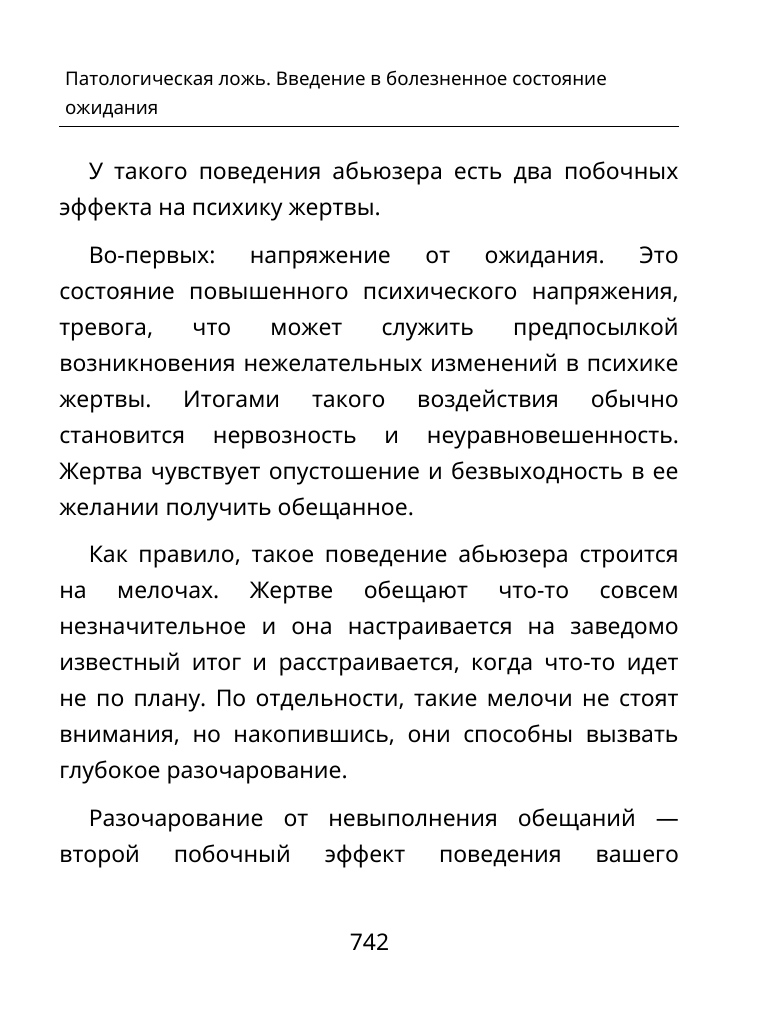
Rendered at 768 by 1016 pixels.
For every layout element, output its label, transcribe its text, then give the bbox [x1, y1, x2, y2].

text Разочарование от невыполнения обещаний — второй побочный эффект поведения вашего [59, 802, 679, 869]
text У такого поведения абьюзера есть два побочных эффекта на психику жертвы. [59, 155, 679, 222]
text Как правило, такое поведение абьюзера строится на мелочах. Жертве обещают что-то совсем незначительное и она настраивается на заведомо известный итог и расстраивается, когда что-то идет не по плану. По отдельности, такие мелочи не стоят внимания, но накопившись, они способны вызвать глубокое разочарование. [59, 538, 679, 785]
text Во-первых: напряжение от ожидания. Это состояние повышенного психического напряжения, тревога, что может служить предпосылкой возникновения нежелательных изменений в психике жертвы. Итогами такого воздействия обычно становится нервозность и неуравновешенность. Жертва чувствует опустошение и безвыходность в ее желании получить обещанное. [59, 239, 679, 522]
